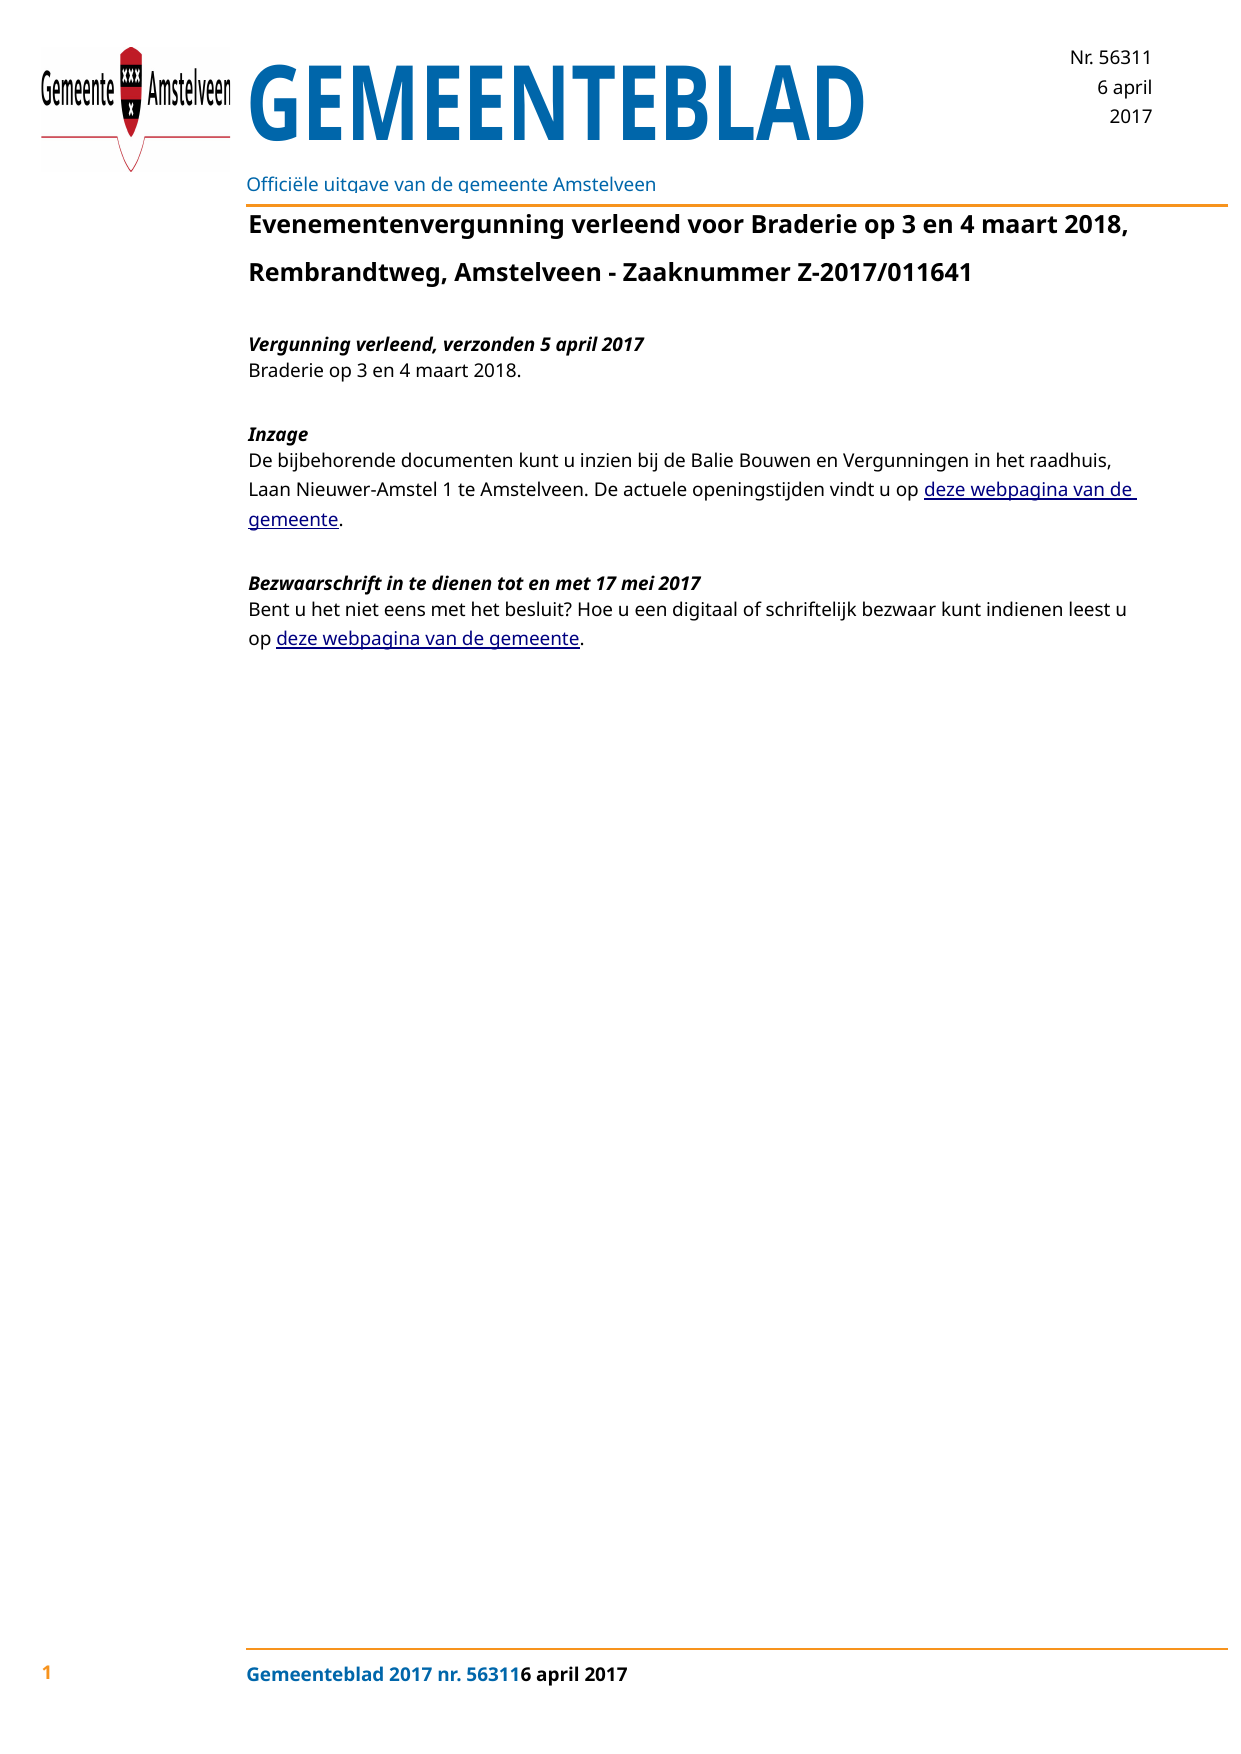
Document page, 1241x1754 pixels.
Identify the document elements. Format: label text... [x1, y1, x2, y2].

text Vergunning verleend, verzonden 5 april 2017 [248, 331, 1152, 357]
text Bent u het niet eens met het besluit? Hoe u een digitaal of schriftelijk bezwaar kunt indienen leest u op deze webpagina van de gemeente. [248, 596, 1152, 651]
picture [41, 47, 231, 172]
text Bezwaarschrift in te dienen tot en met 17 mei 2017 [248, 570, 1152, 596]
text Inzage [248, 421, 1152, 447]
text Evenementenvergunning verleend voor Braderie op 3 en 4 maart 2018, Rembrandtweg, Amstelveen - Zaaknummer Z-2017/011641 [248, 207, 1152, 288]
text De bijbehorende documenten kunt u inzien bij de Balie Bouwen en Vergunningen in het raadhuis, Laan Nieuwer-Amstel 1 te Amstelveen. De actuele openingstijden vindt u op deze webpagina van de gemeente. [248, 447, 1152, 532]
text Braderie op 3 en 4 maart 2018. [248, 357, 1152, 383]
